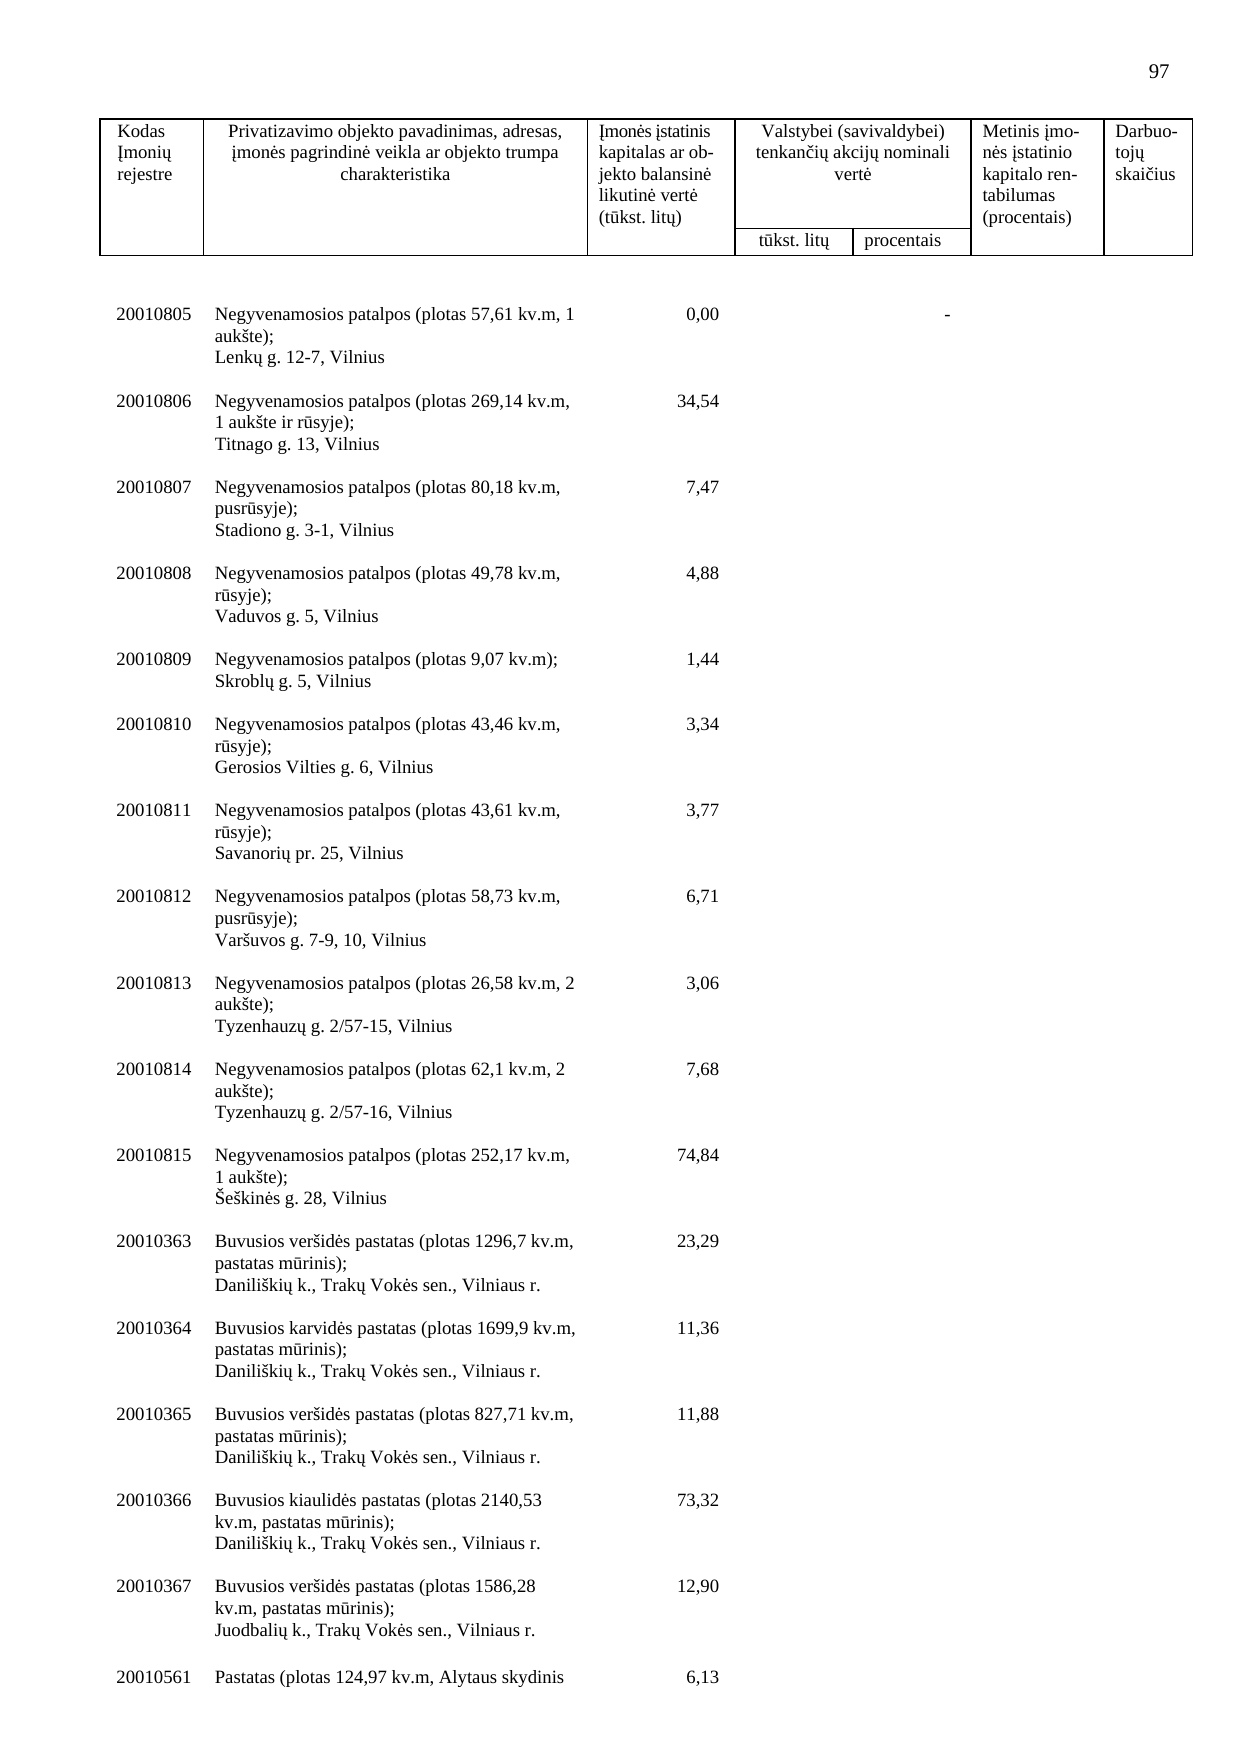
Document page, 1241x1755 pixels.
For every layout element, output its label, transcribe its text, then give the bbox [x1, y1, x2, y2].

table_cell 20010812 [100, 885, 203, 972]
table_cell 1,44 [587, 648, 735, 713]
table_cell [587, 282, 735, 303]
table_cell [971, 1489, 1104, 1575]
table_cell [853, 476, 971, 562]
table_cell [853, 1317, 971, 1403]
table_cell Negyvenamosios patalpos (plotas 80,18 kv.m, pusrūsyje); Stadiono g. 3-1, Vilnius [203, 476, 587, 562]
table_cell [853, 1489, 971, 1575]
table_cell [971, 648, 1104, 713]
table_cell [735, 390, 853, 476]
table_cell [971, 1666, 1104, 1691]
table_cell [735, 1317, 853, 1403]
table_cell Negyvenamosios patalpos (plotas 269,14 kv.m, 1 aukšte ir rūsyje); Titnago g. 13, Vilnius [203, 390, 587, 476]
table_cell Buvusios veršidės pastatas (plotas 827,71 kv.m, pastatas mūrinis); Daniliškių k., Trakų Vokės sen., Vilniaus r. [203, 1403, 587, 1489]
table_cell [1104, 1575, 1192, 1666]
table_cell - [853, 303, 971, 389]
table_cell [204, 228, 587, 254]
table_cell [735, 256, 853, 282]
table_cell [1104, 1317, 1192, 1403]
table_cell [972, 228, 1103, 254]
table_cell [100, 282, 203, 303]
table_cell Negyvenamosios patalpos (plotas 58,73 kv.m, pusrūsyje); Varšuvos g. 7-9, 10, Vilnius [203, 885, 587, 972]
table_cell 20010805 [100, 303, 203, 389]
table_cell Negyvenamosios patalpos (plotas 43,61 kv.m, rūsyje); Savanorių pr. 25, Vilnius [203, 799, 587, 885]
table_cell Buvusios veršidės pastatas (plotas 1296,7 kv.m, pastatas mūrinis); Daniliškių k., Trakų Vokės sen., Vilniaus r. [203, 1230, 587, 1317]
table_cell [1104, 713, 1192, 799]
table_cell [853, 1403, 971, 1489]
table_cell [587, 256, 735, 282]
table_cell [853, 390, 971, 476]
table_cell [853, 972, 971, 1058]
table_cell Negyvenamosios patalpos (plotas 26,58 kv.m, 2 aukšte); Tyzenhauzų g. 2/57-15, Vilnius [203, 972, 587, 1058]
table_cell Negyvenamosios patalpos (plotas 9,07 kv.m); Skroblų g. 5, Vilnius [203, 648, 587, 713]
table_cell Negyvenamosios patalpos (plotas 43,46 kv.m, rūsyje); Gerosios Vilties g. 6, Vilnius [203, 713, 587, 799]
table_cell 20010806 [100, 390, 203, 476]
table_cell [971, 1317, 1104, 1403]
table_header Darbuo-tojų skaičius [1105, 120, 1192, 227]
table_cell [971, 303, 1104, 389]
table_cell [1104, 885, 1192, 972]
table_cell 34,54 [587, 390, 735, 476]
table_cell Buvusios veršidės pastatas (plotas 1586,28 kv.m, pastatas mūrinis); Juodbalių k., Trakų Vokės sen., Vilniaus r. [203, 1575, 587, 1666]
table_cell [971, 972, 1104, 1058]
table_cell Negyvenamosios patalpos (plotas 57,61 kv.m, 1 aukšte); Lenkų g. 12-7, Vilnius [203, 303, 587, 389]
table_cell [1104, 256, 1192, 282]
table_cell [853, 1144, 971, 1230]
table_cell [853, 1230, 971, 1317]
table_cell [853, 1058, 971, 1144]
table_cell 20010367 [100, 1575, 203, 1666]
table_cell [853, 713, 971, 799]
table_cell [1104, 282, 1192, 303]
table_cell [735, 972, 853, 1058]
table_cell Negyvenamosios patalpos (plotas 252,17 kv.m, 1 aukšte); Šeškinės g. 28, Vilnius [203, 1144, 587, 1230]
table_cell 20010808 [100, 562, 203, 648]
table_cell 7,47 [587, 476, 735, 562]
table_cell [1105, 228, 1192, 254]
table_cell [1104, 476, 1192, 562]
table_cell Negyvenamosios patalpos (plotas 49,78 kv.m, rūsyje); Vaduvos g. 5, Vilnius [203, 562, 587, 648]
table_cell [853, 885, 971, 972]
table_cell [735, 303, 853, 389]
table_cell 3,34 [587, 713, 735, 799]
table_cell [1104, 799, 1192, 885]
table_cell [853, 1666, 971, 1691]
table_cell [1104, 303, 1192, 389]
table_cell [1104, 1058, 1192, 1144]
table_cell [735, 713, 853, 799]
table_cell [735, 885, 853, 972]
table_cell 20010363 [100, 1230, 203, 1317]
table_cell 23,29 [587, 1230, 735, 1317]
table_cell [1104, 1403, 1192, 1489]
table_cell 3,77 [587, 799, 735, 885]
table_cell 6,13 [587, 1666, 735, 1691]
table_cell [853, 562, 971, 648]
table_cell [735, 282, 853, 303]
table_cell 73,32 [587, 1489, 735, 1575]
table_cell [971, 1403, 1104, 1489]
table_cell [203, 282, 587, 303]
table_cell [735, 1230, 853, 1317]
table_cell Buvusios kiaulidės pastatas (plotas 2140,53 kv.m, pastatas mūrinis); Daniliškių k., Trakų Vokės sen., Vilniaus r. [203, 1489, 587, 1575]
table_cell 0,00 [587, 303, 735, 389]
table_cell [100, 256, 203, 282]
table_cell 20010364 [100, 1317, 203, 1403]
table_cell Pastatas (plotas 124,97 kv.m, Alytaus skydinis [203, 1666, 587, 1691]
table_cell [971, 1144, 1104, 1230]
table_cell [1104, 648, 1192, 713]
table_cell Negyvenamosios patalpos (plotas 62,1 kv.m, 2 aukšte); Tyzenhauzų g. 2/57-16, Vilnius [203, 1058, 587, 1144]
table_cell [971, 476, 1104, 562]
table_cell [853, 799, 971, 885]
table_cell procentais [854, 229, 970, 254]
table_cell [971, 282, 1104, 303]
table_cell 20010813 [100, 972, 203, 1058]
table_cell [971, 1575, 1104, 1666]
table_cell 20010810 [100, 713, 203, 799]
table_cell 20010809 [100, 648, 203, 713]
table_cell 74,84 [587, 1144, 735, 1230]
table_cell [971, 1058, 1104, 1144]
table_cell [853, 1575, 971, 1666]
table_cell [735, 799, 853, 885]
table_cell [853, 648, 971, 713]
table_cell [971, 256, 1104, 282]
table_header Valstybei (savivaldybei) tenkančių akcijų nominali vertė [736, 120, 970, 227]
table_cell [853, 282, 971, 303]
table_cell 11,36 [587, 1317, 735, 1403]
table_header Kodas Įmonių rejestre [101, 120, 203, 227]
table_cell [735, 562, 853, 648]
table_cell [735, 1575, 853, 1666]
table_cell [971, 799, 1104, 885]
table_cell 20010561 [100, 1666, 203, 1691]
table_cell tūkst. litų [736, 229, 852, 254]
table_cell 20010815 [100, 1144, 203, 1230]
table_cell [735, 1058, 853, 1144]
table_cell [1104, 1144, 1192, 1230]
table_cell 20010365 [100, 1403, 203, 1489]
table_cell [203, 256, 587, 282]
table_cell 3,06 [587, 972, 735, 1058]
table_cell 20010807 [100, 476, 203, 562]
table_cell 12,90 [587, 1575, 735, 1666]
table_cell [101, 228, 203, 254]
table_cell [1104, 1666, 1192, 1691]
table_cell 20010814 [100, 1058, 203, 1144]
table_cell [588, 228, 734, 254]
table_cell [971, 885, 1104, 972]
table_cell [971, 562, 1104, 648]
table_cell [735, 648, 853, 713]
table_header Privatizavimo objekto pavadinimas, adresas, įmonės pagrindinė veikla ar objekto trumpa charakteristika [204, 120, 587, 227]
table_cell [1104, 562, 1192, 648]
table_cell [971, 1230, 1104, 1317]
table_cell 6,71 [587, 885, 735, 972]
table_cell [971, 713, 1104, 799]
table_cell 4,88 [587, 562, 735, 648]
table_cell [853, 256, 971, 282]
table_cell [1104, 1489, 1192, 1575]
table_cell 20010811 [100, 799, 203, 885]
table_cell [1104, 1230, 1192, 1317]
table_cell 20010366 [100, 1489, 203, 1575]
table_cell [1104, 390, 1192, 476]
table_cell [971, 390, 1104, 476]
table_cell [735, 1144, 853, 1230]
table_cell [735, 1403, 853, 1489]
table_cell [735, 1666, 853, 1691]
table_cell 7,68 [587, 1058, 735, 1144]
table_cell 11,88 [587, 1403, 735, 1489]
table_header Metinis įmo-nės įstatinio kapitalo ren-tabilumas (procentais) [972, 120, 1103, 227]
table_cell [1104, 972, 1192, 1058]
table_cell Buvusios karvidės pastatas (plotas 1699,9 kv.m, pastatas mūrinis); Daniliškių k., Trakų Vokės sen., Vilniaus r. [203, 1317, 587, 1403]
table_cell [735, 1489, 853, 1575]
table_header Įmonės įstatinis kapitalas ar ob-jekto balansinė likutinė vertė (tūkst. litų) [588, 120, 734, 227]
table_cell [735, 476, 853, 562]
